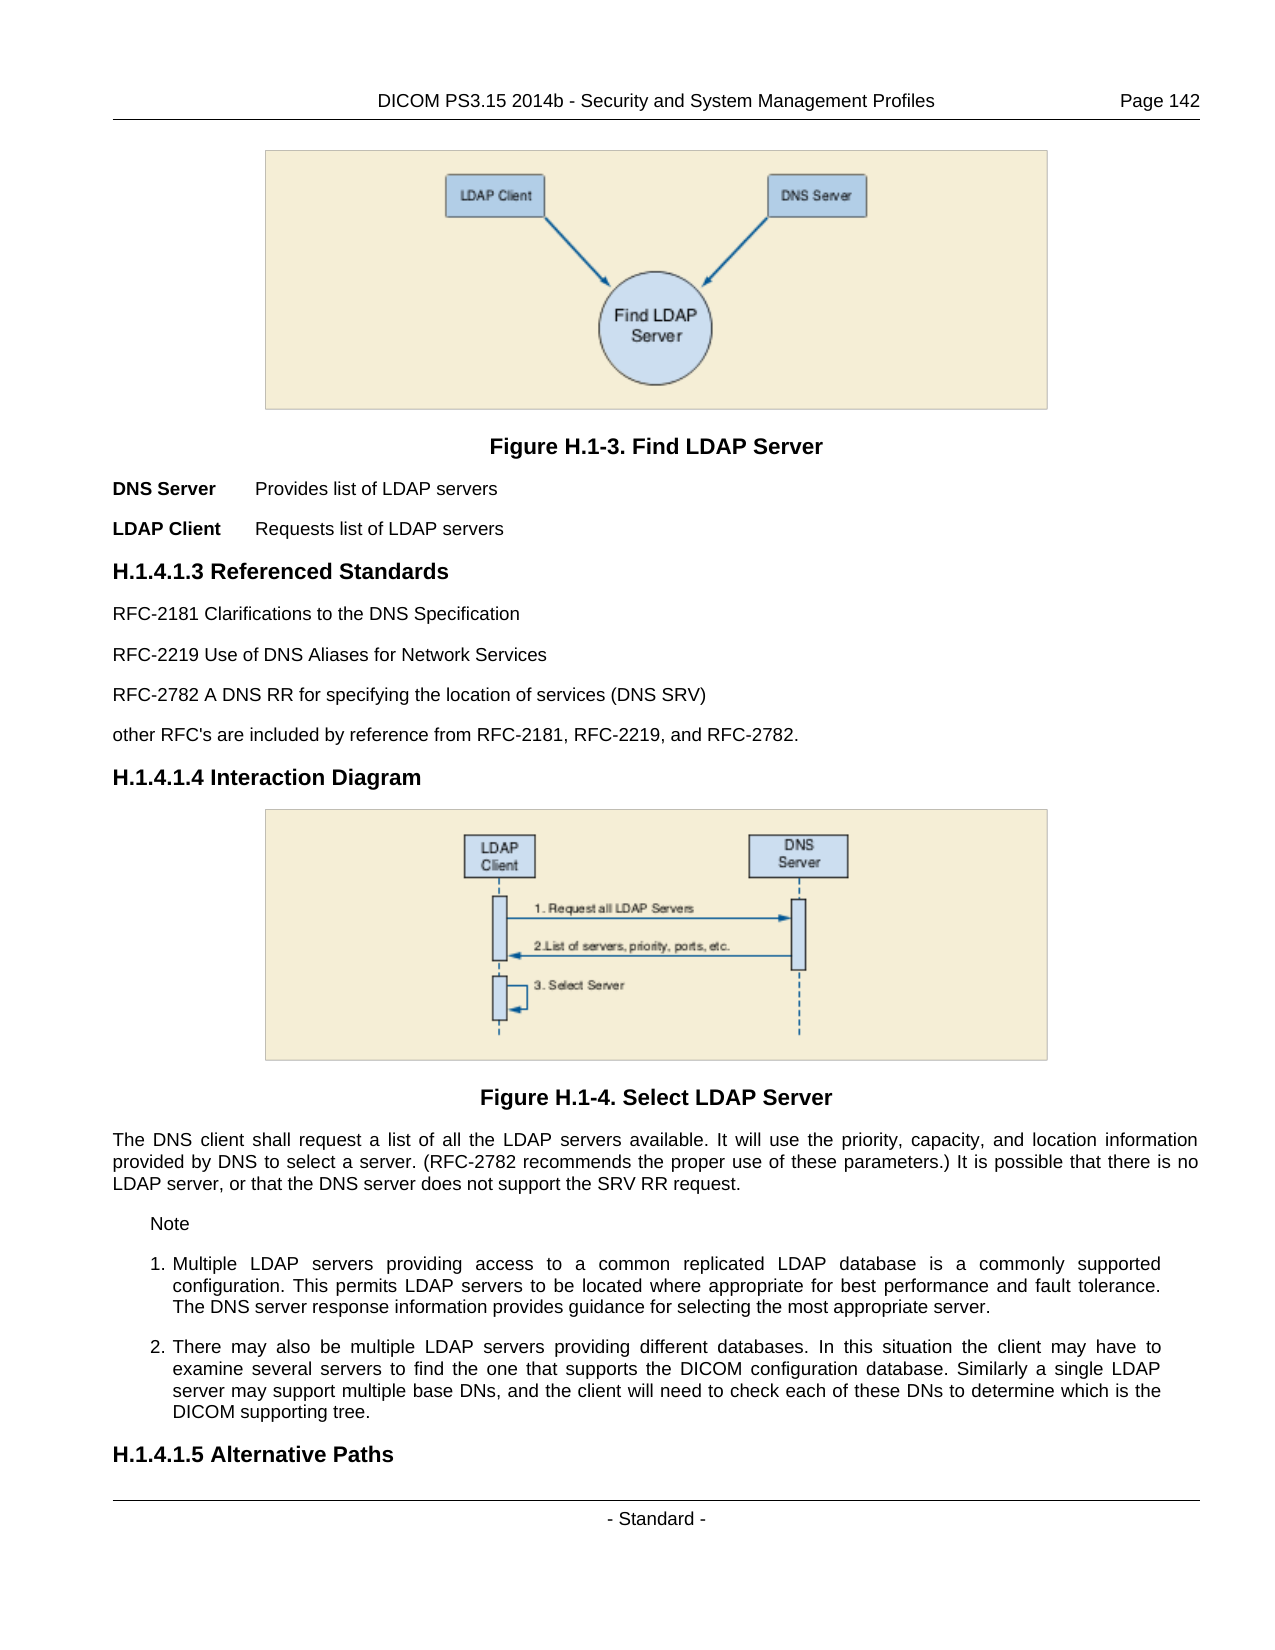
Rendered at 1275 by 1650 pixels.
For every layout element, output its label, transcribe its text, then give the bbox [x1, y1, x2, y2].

text RFC-2219 Use of DNS Aliases for Network Services [112, 643, 1200, 665]
text Figure H.1-3. Find LDAP Server [112, 433, 1200, 459]
text Note [150, 1213, 1162, 1234]
text The DNS client shall request a list of all the LDAP servers available. It will use the priority, capacity, and location information provided by DNS to select a server. (RFC-2782 recommends the proper use of these parameters.) It is possible that there is no LDAP server, or that the DNS server does not support the SRV RR request. [112, 1129, 1200, 1194]
text H.1.4.1.4 Interaction Diagram [112, 764, 1200, 790]
list There may also be multiple LDAP servers providing different databases. In this situation the client may have to examine several servers to find the one that supports the DICOM configuration database. Similarly a single LDAP server may support multiple base DNs, and the client will need to check each of these DNs to determine which is the DICOM supporting tree. [150, 1336, 1162, 1423]
text DNS Server Provides list of LDAP servers [112, 478, 1200, 499]
picture [264, 150, 1049, 411]
text other RFC's are included by reference from RFC-2181, RFC-2219, and RFC-2782. [112, 724, 1200, 746]
text LDAP Client Requests list of LDAP servers [112, 518, 1200, 540]
picture [264, 808, 1049, 1062]
text RFC-2782 A DNS RR for specifying the location of services (DNS SRV) [112, 684, 1200, 705]
text Figure H.1-4. Select LDAP Server [112, 1084, 1200, 1110]
list Multiple LDAP servers providing access to a common replicated LDAP database is a commonly supported configuration. This permits LDAP servers to be located where appropriate for best performance and fault tolerance. The DNS server response information provides guidance for selecting the most appropriate server. [150, 1253, 1162, 1318]
text H.1.4.1.5 Alternative Paths [112, 1441, 1200, 1467]
text RFC-2181 Clarifications to the DNS Specification [112, 603, 1200, 625]
text H.1.4.1.3 Referenced Standards [112, 558, 1200, 584]
